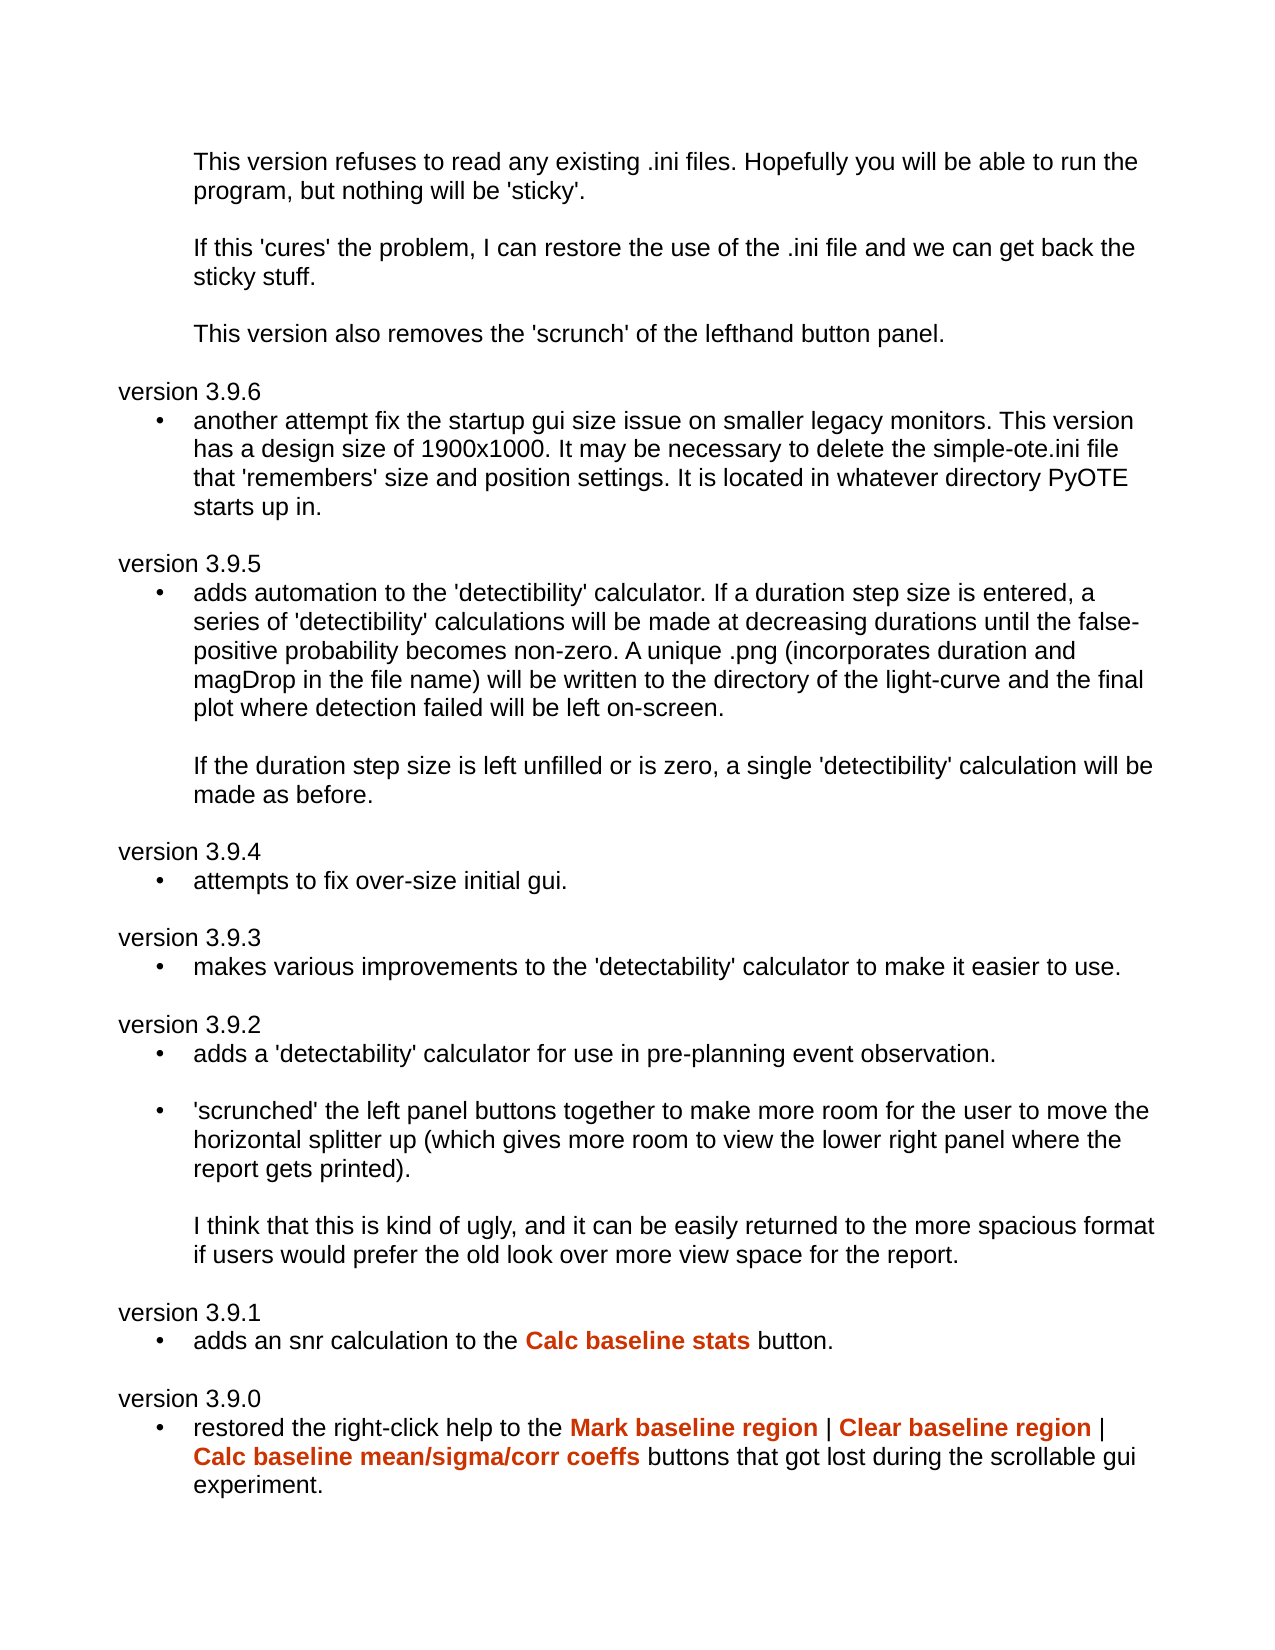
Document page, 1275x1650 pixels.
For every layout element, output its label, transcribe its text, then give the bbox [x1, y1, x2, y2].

list attempts to fix over-size initial gui. [156, 866, 1157, 923]
text version 3.9.3 [118, 923, 1157, 952]
list another attempt fix the startup gui size issue on smaller legacy monitors. This version has a design size of 1900x1000. It may be necessary to delete the simple-ote.ini file that 'remembers' size and position settings. It is located in whatever directory PyOTE starts up in. [156, 406, 1157, 549]
list makes various improvements to the 'detectability' calculator to make it easier to use. [156, 952, 1157, 1010]
list This version refuses to read any existing .ini files. Hopefully you will be able to run the program, but nothing will be 'sticky'. If this 'cures' the problem, I can restore the use of the .ini file and we can get back the sticky stuff. This version also removes the 'scrunch' of the lefthand button panel. [156, 118, 1157, 377]
text version 3.9.1 [118, 1297, 1157, 1326]
text version 3.9.5 [118, 549, 1157, 578]
list 'scrunched' the left panel buttons together to make more room for the user to move the horizontal splitter up (which gives more room to view the lower right panel where the report gets printed). I think that this is kind of ugly, and it can be easily returned to the more spacious format if users would prefer the old look over more view space for the report. [156, 1096, 1157, 1297]
text version 3.9.2 [118, 1010, 1157, 1038]
list adds a 'detectability' calculator for use in pre-planning event observation. [156, 1038, 1157, 1096]
list adds an snr calculation to the Calc baseline stats button. [156, 1326, 1157, 1384]
text version 3.9.6 [118, 377, 1157, 406]
text version 3.9.0 [118, 1384, 1157, 1413]
list adds automation to the 'detectibility' calculator. If a duration step size is entered, a series of 'detectibility' calculations will be made at decreasing durations until the false-positive probability becomes non-zero. A unique .png (incorporates duration and magDrop in the file name) will be written to the directory of the light-curve and the final plot where detection failed will be left on-screen. If the duration step size is left unfilled or is zero, a single 'detectibility' calculation will be made as before. [156, 578, 1157, 837]
list restored the right-click help to the Mark baseline region | Clear baseline region | Calc baseline mean/sigma/corr coeffs buttons that got lost during the scrollable gui experiment. [156, 1413, 1157, 1528]
text version 3.9.4 [118, 837, 1157, 866]
